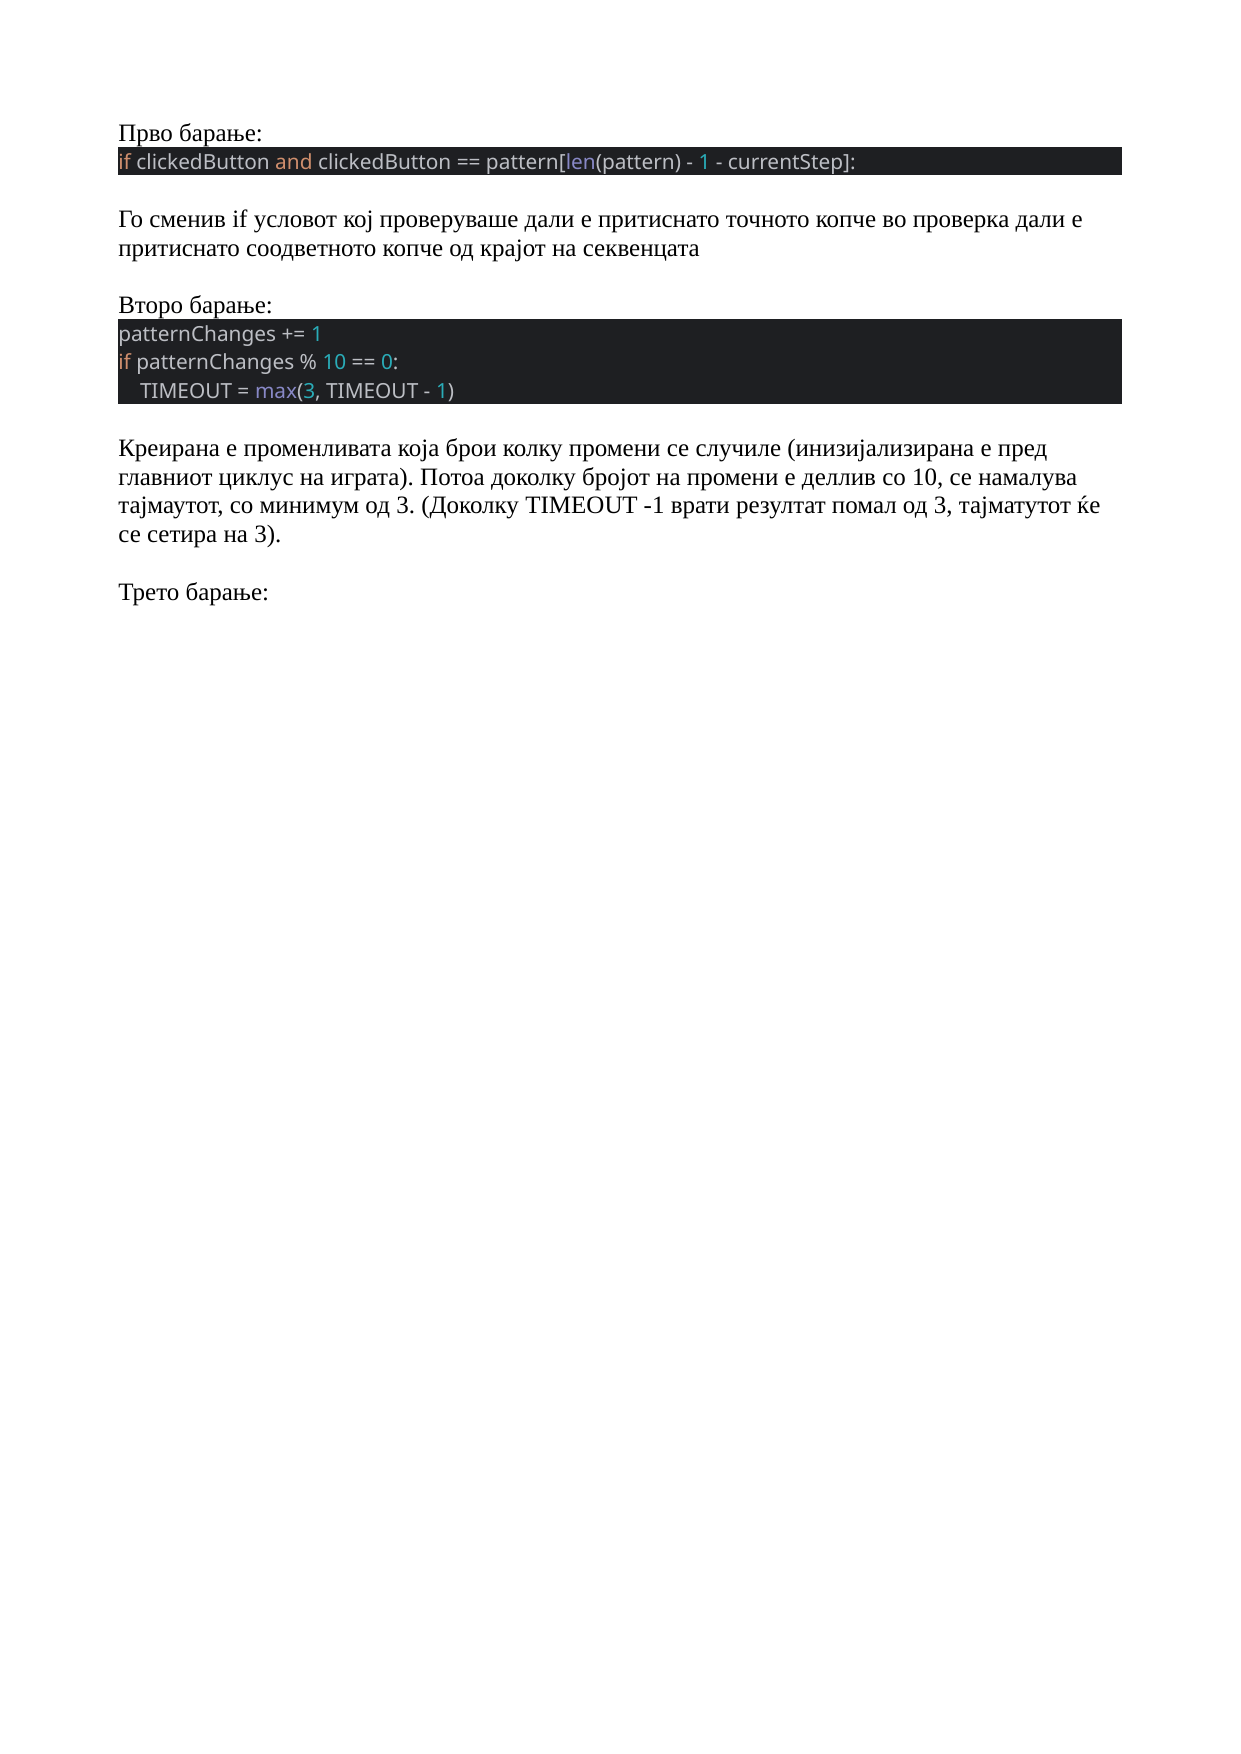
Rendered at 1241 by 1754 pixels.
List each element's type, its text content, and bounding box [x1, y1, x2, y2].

text Трето барање: [118, 577, 1122, 606]
text patternChanges += 1 if patternChanges % 10 == 0: TIMEOUT = max(3, TIMEOUT - 1) [118, 319, 1122, 404]
text Го сменив if условот кој проверуваше дали е притиснато точното копче во проверка дали е притиснато соодветното копче од крајот на секвенцата [118, 204, 1122, 262]
text if clickedButton and clickedButton == pattern[len(pattern) - 1 - currentStep]: [118, 147, 1122, 175]
text Креирана е променливата која брои колку промени се случиле (инизијализирана е пред главниот циклус на играта). Потоа доколку бројот на промени е деллив со 10, се намалува тајмаутот, со минимум од 3. (Доколку TIMEOUT -1 врати резултат помал од 3, тајматутот ќе се сетира на 3). [118, 433, 1122, 548]
text Прво барање: [118, 118, 1122, 147]
text Второ барање: [118, 290, 1122, 319]
